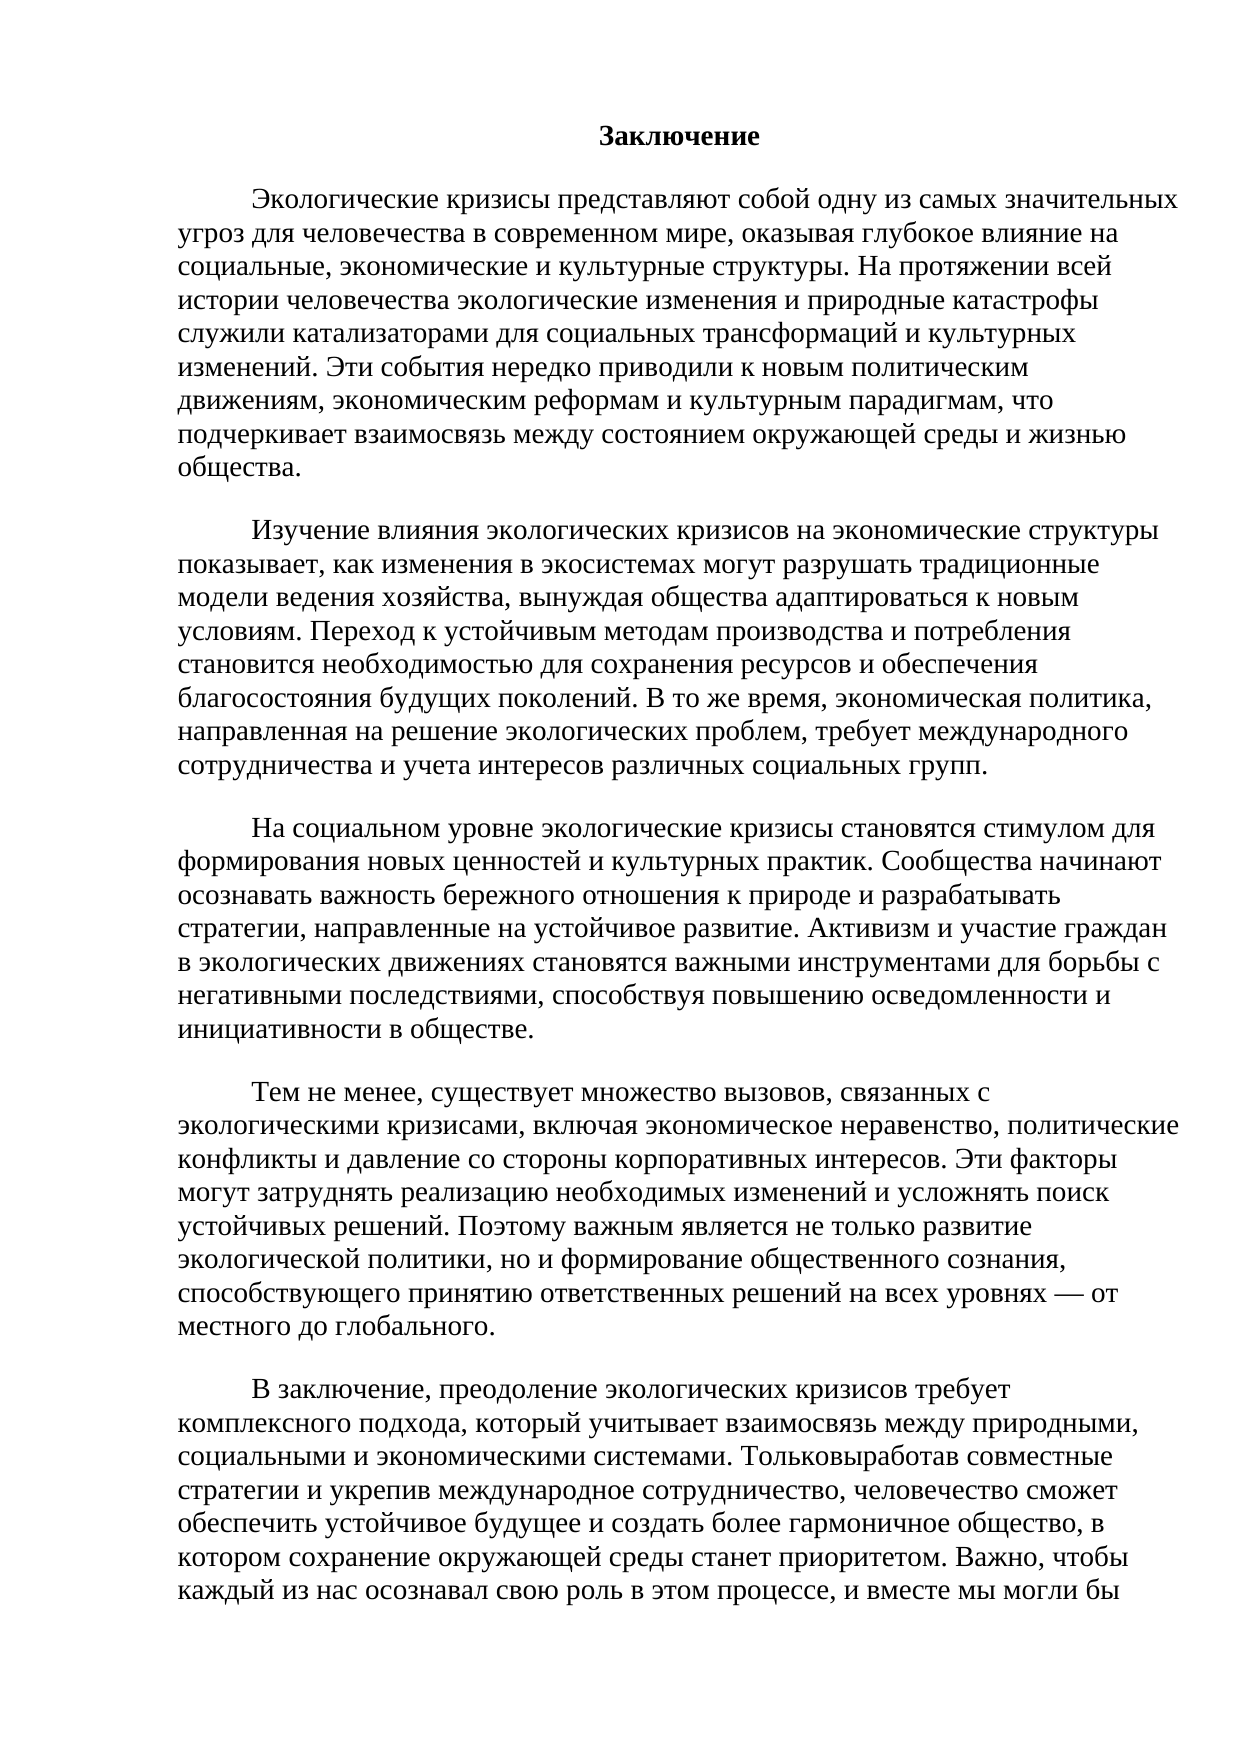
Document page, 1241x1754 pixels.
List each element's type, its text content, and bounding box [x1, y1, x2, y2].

subtitle Изучение влияния экологических кризисов на экономические структуры показывает, как изменения в экосистемах могут разрушать традиционные модели ведения хозяйства, вынуждая общества адаптироваться к новым условиям. Переход к устойчивым методам производства и потребления становится необходимостью для сохранения ресурсов и обеспечения благосостояния будущих поколений. В то же время, экономическая политика, направленная на решение экологических проблем, требует международного сотрудничества и учета интересов различных социальных групп. [177, 512, 1182, 781]
subtitle В заключение, преодоление экологических кризисов требует комплексного подхода, который учитывает взаимосвязь между природными, социальными и экономическими системами. Тольковыработав совместные стратегии и укрепив международное сотрудничество, человечество сможет обеспечить устойчивое будущее и создать более гармоничное общество, в котором сохранение окружающей среды станет приоритетом. Важно, чтобы каждый из нас осознавал свою роль в этом процессе, и вместе мы могли бы [177, 1371, 1182, 1606]
subtitle Заключение [177, 118, 1182, 152]
subtitle На социальном уровне экологические кризисы становятся стимулом для формирования новых ценностей и культурных практик. Сообщества начинают осознавать важность бережного отношения к природе и разрабатывать стратегии, направленные на устойчивое развитие. Активизм и участие граждан в экологических движениях становятся важными инструментами для борьбы с негативными последствиями, способствуя повышению осведомленности и инициативности в обществе. [177, 810, 1182, 1044]
subtitle Экологические кризисы представляют собой одну из самых значительных угроз для человечества в современном мире, оказывая глубокое влияние на социальные, экономические и культурные структуры. На протяжении всей истории человечества экологические изменения и природные катастрофы служили катализаторами для социальных трансформаций и культурных изменений. Эти события нередко приводили к новым политическим движениям, экономическим реформам и культурным парадигмам, что подчеркивает взаимосвязь между состоянием окружающей среды и жизнью общества. [177, 181, 1182, 483]
subtitle Тем не менее, существует множество вызовов, связанных с экологическими кризисами, включая экономическое неравенство, политические конфликты и давление со стороны корпоративных интересов. Эти факторы могут затруднять реализацию необходимых изменений и усложнять поиск устойчивых решений. Поэтому важным является не только развитие экологической политики, но и формирование общественного сознания, способствующего принятию ответственных решений на всех уровнях — от местного до глобального. [177, 1074, 1182, 1342]
